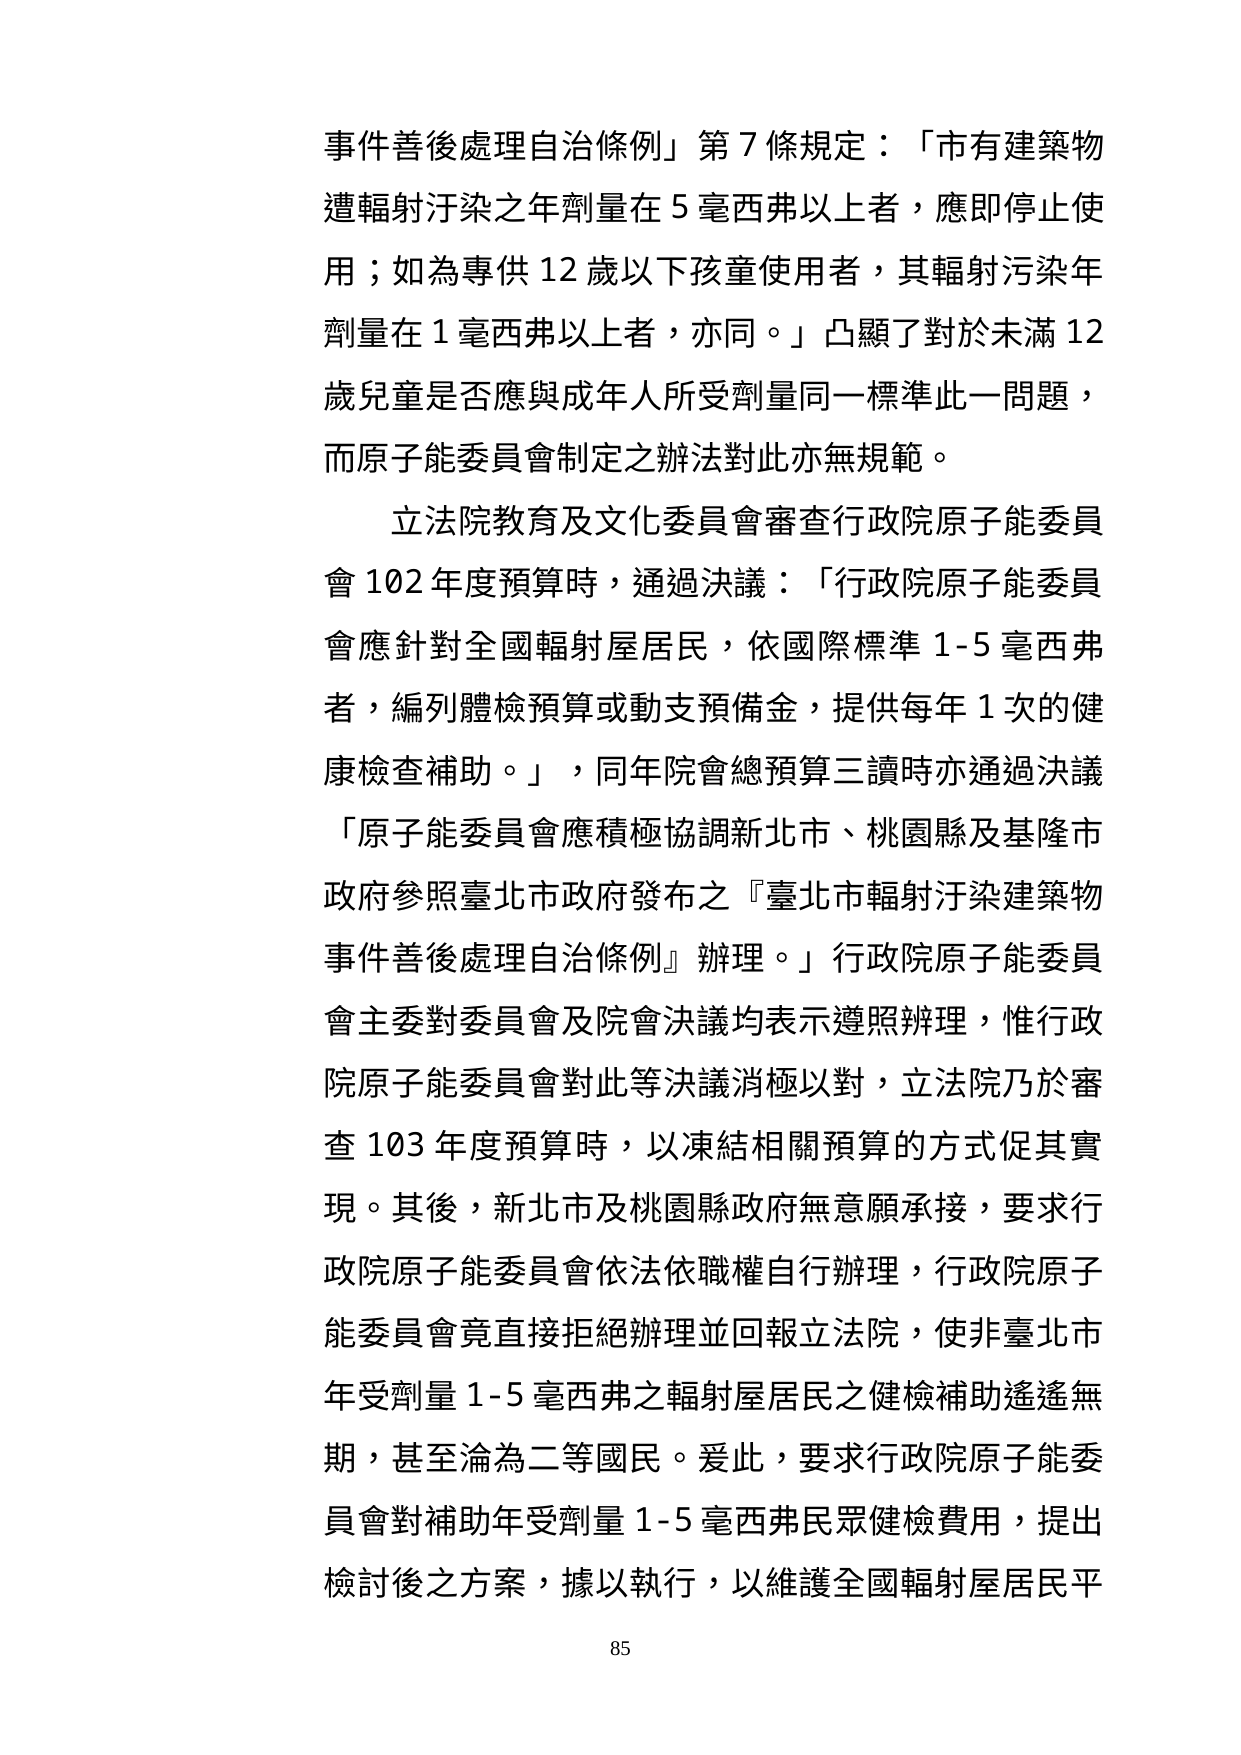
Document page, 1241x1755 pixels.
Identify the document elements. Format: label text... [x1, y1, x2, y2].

text 立法院教育及文化委員會審查行政院原子能委員會102年度預算時，通過決議：「行政院原子能委員會應針對全國輻射屋居民，依國際標準1-5毫西弗者，編列體檢預算或動支預備金，提供每年1次的健康檢查補助。」，同年院會總預算三讀時亦通過決議「原子能委員會應積極協調新北市、桃園縣及基隆市政府參照臺北市政府發布之『臺北市輻射汙染建築物事件善後處理自治條例』辦理。」行政院原子能委員會主委對委員會及院會決議均表示遵照辨理，惟行政院原子能委員會對此等決議消極以對，立法院乃於審查103年度預算時，以凍結相關預算的方式促其實現。其後，新北市及桃園縣政府無意願承接，要求行政院原子能委員會依法依職權自行辦理，行政院原子能委員會竟直接拒絕辦理並回報立法院，使非臺北市年受劑量1-5毫西弗之輻射屋居民之健檢補助遙遙無期，甚至淪為二等國民。爰此，要求行政院原子能委員會對補助年受劑量1-5毫西弗民眾健檢費用，提出檢討後之方案，據以執行，以維護全國輻射屋居民平 [323, 487, 1104, 1612]
text 事件善後處理自治條例」第7條規定：「市有建築物遭輻射汙染之年劑量在5毫西弗以上者，應即停止使用；如為專供12歲以下孩童使用者，其輻射污染年劑量在1毫西弗以上者，亦同。」凸顯了對於未滿12歲兒童是否應與成年人所受劑量同一標準此一問題，而原子能委員會制定之辦法對此亦無規範。 [323, 112, 1104, 487]
